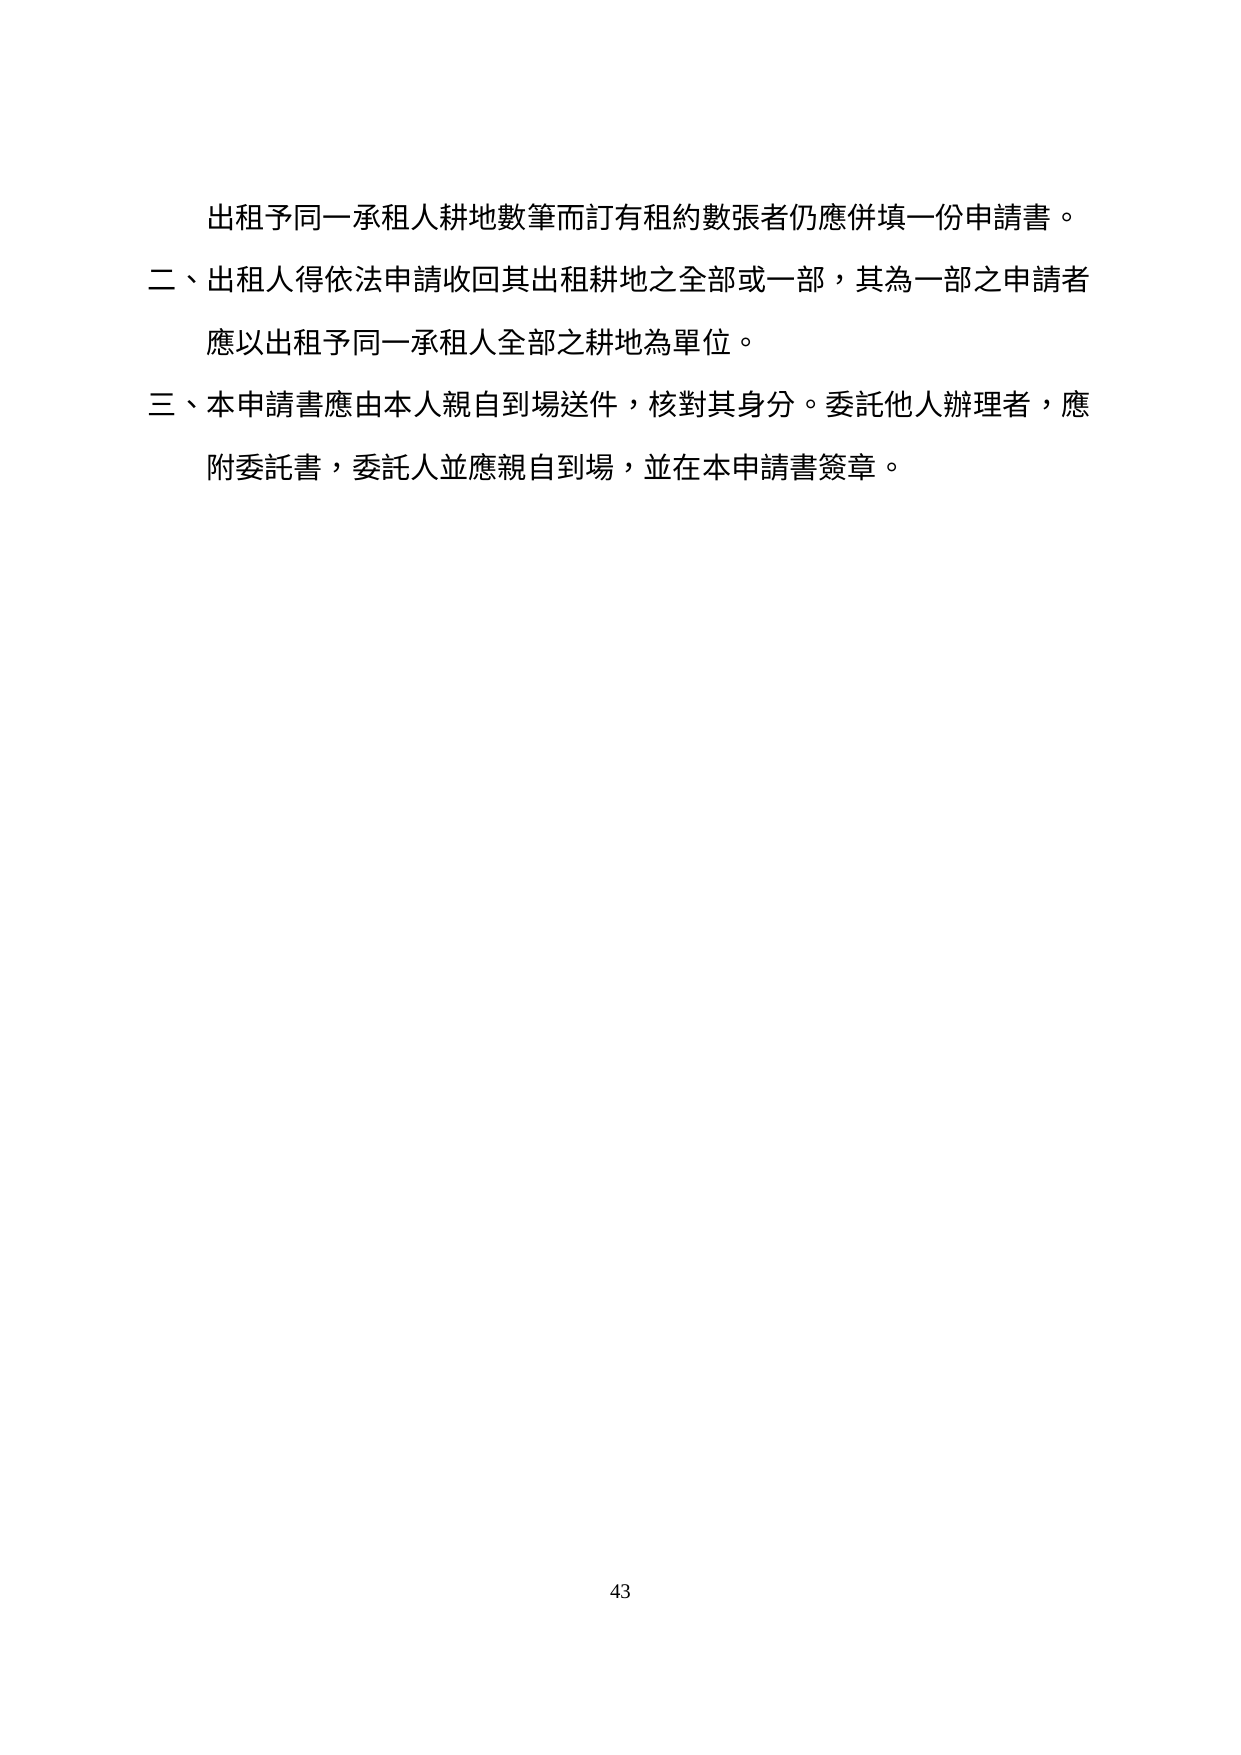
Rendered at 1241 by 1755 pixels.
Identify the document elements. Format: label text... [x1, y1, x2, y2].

text 出租予同一承租人耕地數筆而訂有租約數張者仍應併填一份申請書。 [148, 174, 1093, 236]
text 二、出租人得依法申請收回其出租耕地之全部或一部，其為一部之申請者應以出租予同一承租人全部之耕地為單位。 [148, 236, 1093, 361]
text 三、本申請書應由本人親自到場送件，核對其身分。委託他人辦理者，應附委託書，委託人並應親自到場，並在本申請書簽章。 [148, 361, 1093, 486]
